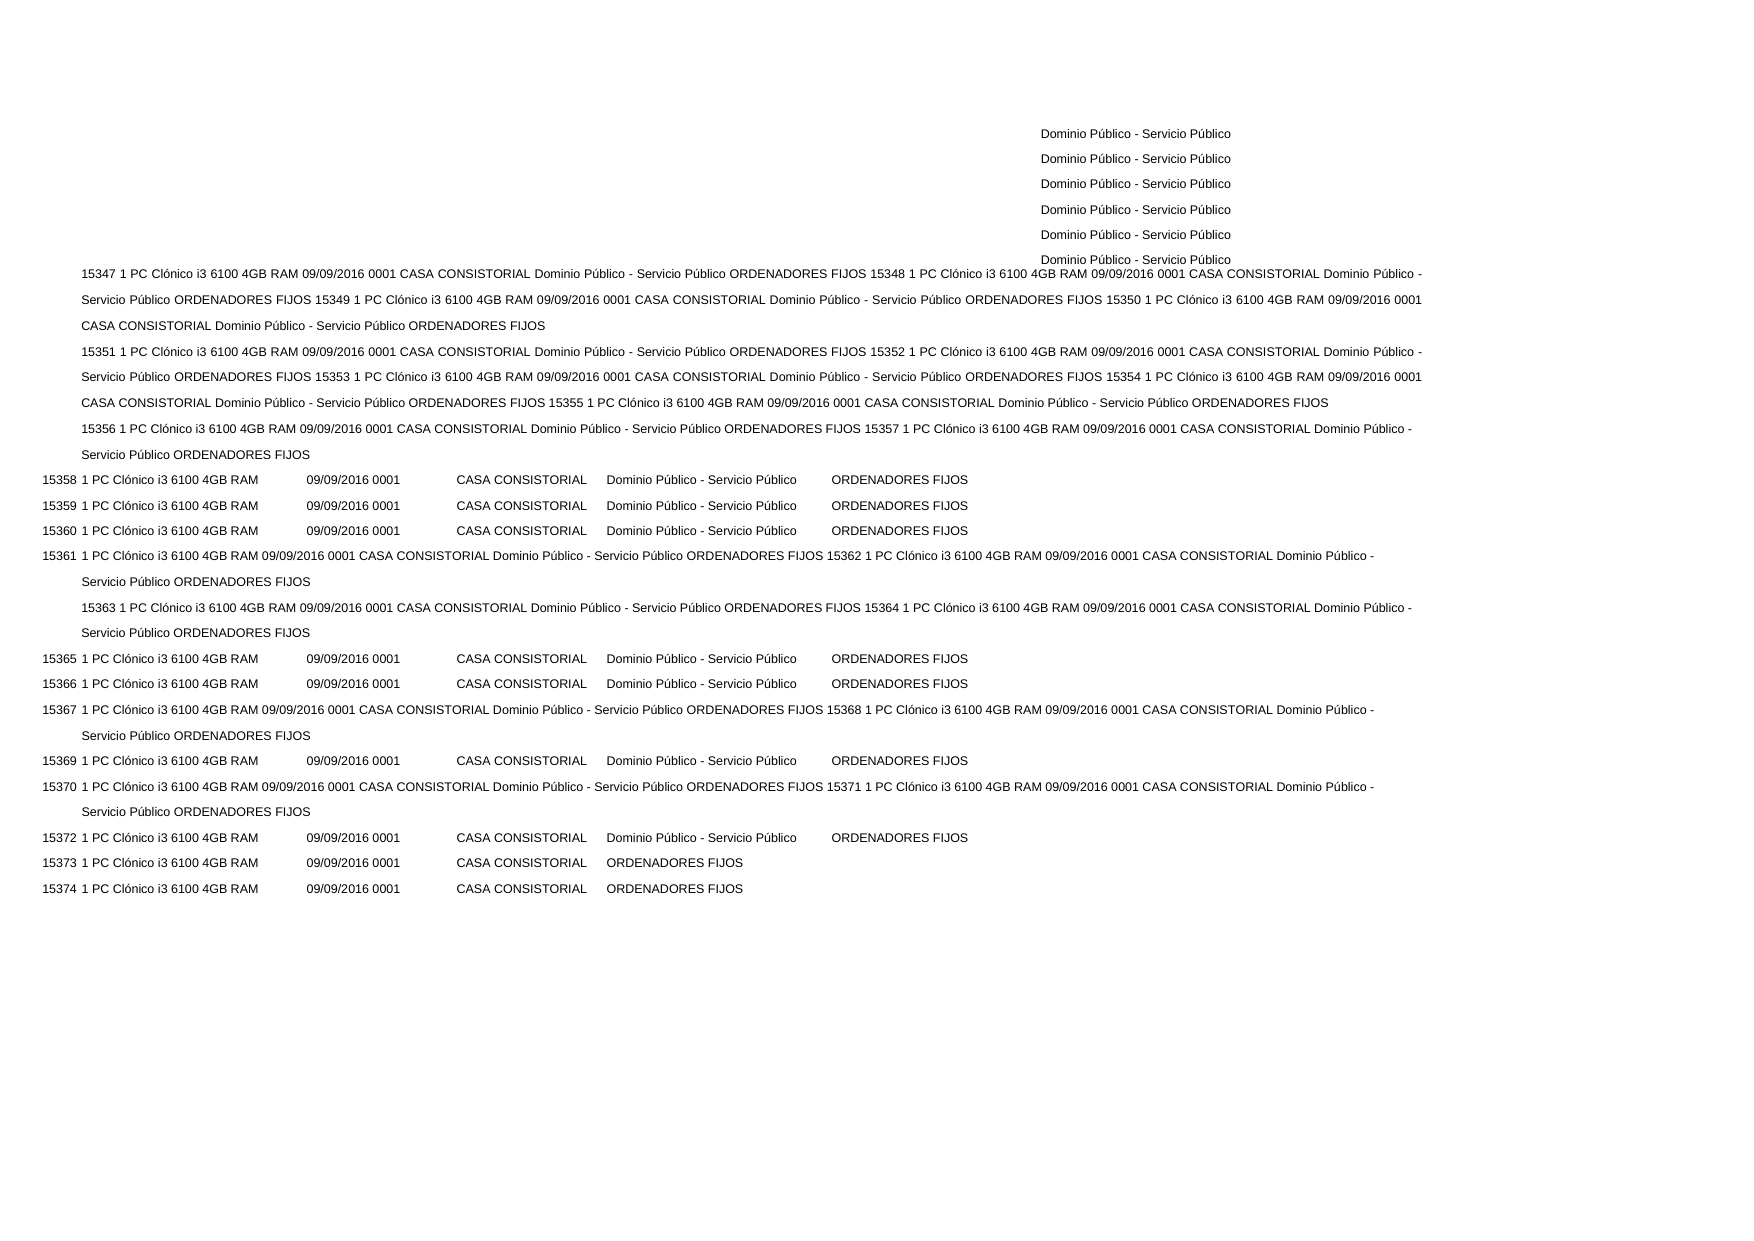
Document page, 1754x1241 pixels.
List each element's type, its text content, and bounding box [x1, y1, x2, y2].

list 1 PC Clónico i3 6100 4GB RAM 09/09/2016 0001 CASA CONSISTORIAL Dominio Público - Servicio Público ORDENADORES FIJOS [42, 831, 1423, 845]
list 1 PC Clónico i3 6100 4GB RAM 09/09/2016 0001 CASA CONSISTORIAL Dominio Público - Servicio Público ORDENADORES FIJOS 15368 1 PC Clónico i3 6100 4GB RAM 09/09/2016 0001 CASA CONSISTORIAL Dominio Público - Servicio Público ORDENADORES FIJOS [42, 702, 1423, 743]
list 1 PC Clónico i3 6100 4GB RAM 09/09/2016 0001 CASA CONSISTORIAL Dominio Público - Servicio Público ORDENADORES FIJOS [42, 498, 1423, 513]
text 15351 1 PC Clónico i3 6100 4GB RAM 09/09/2016 0001 CASA CONSISTORIAL Dominio Público - Servicio Público ORDENADORES FIJOS 15352 1 PC Clónico i3 6100 4GB RAM 09/09/2016 0001 CASA CONSISTORIAL Dominio Público - Servicio Público ORDENADORES FIJOS 15353 1 PC Clónico i3 6100 4GB RAM 09/09/2016 0001 CASA CONSISTORIAL Dominio Público - Servicio Público ORDENADORES FIJOS 15354 1 PC Clónico i3 6100 4GB RAM 09/09/2016 0001 CASA CONSISTORIAL Dominio Público - Servicio Público ORDENADORES FIJOS 15355 1 PC Clónico i3 6100 4GB RAM 09/09/2016 0001 CASA CONSISTORIAL Dominio Público - Servicio Público ORDENADORES FIJOS [81, 344, 1424, 410]
list 1 PC Clónico i3 6100 4GB RAM 09/09/2016 0001 CASA CONSISTORIAL Dominio Público - Servicio Público ORDENADORES FIJOS [42, 524, 1423, 538]
text 15347 1 PC Clónico i3 6100 4GB RAM 09/09/2016 0001 CASA CONSISTORIAL Dominio Público - Servicio Público ORDENADORES FIJOS 15348 1 PC Clónico i3 6100 4GB RAM 09/09/2016 0001 CASA CONSISTORIAL Dominio Público - Servicio Público ORDENADORES FIJOS 15349 1 PC Clónico i3 6100 4GB RAM 09/09/2016 0001 CASA CONSISTORIAL Dominio Público - Servicio Público ORDENADORES FIJOS 15350 1 PC Clónico i3 6100 4GB RAM 09/09/2016 0001 CASA CONSISTORIAL Dominio Público - Servicio Público ORDENADORES FIJOS [81, 267, 1424, 333]
list 1 PC Clónico i3 6100 4GB RAM 09/09/2016 0001 CASA CONSISTORIAL Dominio Público - Servicio Público ORDENADORES FIJOS [42, 473, 1423, 487]
list 1 PC Clónico i3 6100 4GB RAM 09/09/2016 0001 CASA CONSISTORIAL ORDENADORES FIJOS [42, 856, 1423, 870]
list 1 PC Clónico i3 6100 4GB RAM 09/09/2016 0001 CASA CONSISTORIAL Dominio Público - Servicio Público ORDENADORES FIJOS [42, 677, 1423, 692]
list 1 PC Clónico i3 6100 4GB RAM 09/09/2016 0001 CASA CONSISTORIAL Dominio Público - Servicio Público ORDENADORES FIJOS 15362 1 PC Clónico i3 6100 4GB RAM 09/09/2016 0001 CASA CONSISTORIAL Dominio Público - Servicio Público ORDENADORES FIJOS [42, 549, 1423, 589]
list 1 PC Clónico i3 6100 4GB RAM 09/09/2016 0001 CASA CONSISTORIAL Dominio Público - Servicio Público ORDENADORES FIJOS [42, 754, 1423, 768]
text 15363 1 PC Clónico i3 6100 4GB RAM 09/09/2016 0001 CASA CONSISTORIAL Dominio Público - Servicio Público ORDENADORES FIJOS 15364 1 PC Clónico i3 6100 4GB RAM 09/09/2016 0001 CASA CONSISTORIAL Dominio Público - Servicio Público ORDENADORES FIJOS [81, 600, 1423, 641]
list 1 PC Clónico i3 6100 4GB RAM 09/09/2016 0001 CASA CONSISTORIAL Dominio Público - Servicio Público ORDENADORES FIJOS [42, 652, 1423, 666]
list 1 PC Clónico i3 6100 4GB RAM 09/09/2016 0001 CASA CONSISTORIAL ORDENADORES FIJOS [42, 881, 1423, 896]
list 1 PC Clónico i3 6100 4GB RAM 09/09/2016 0001 CASA CONSISTORIAL Dominio Público - Servicio Público ORDENADORES FIJOS 15371 1 PC Clónico i3 6100 4GB RAM 09/09/2016 0001 CASA CONSISTORIAL Dominio Público - Servicio Público ORDENADORES FIJOS [42, 779, 1423, 819]
text 15356 1 PC Clónico i3 6100 4GB RAM 09/09/2016 0001 CASA CONSISTORIAL Dominio Público - Servicio Público ORDENADORES FIJOS 15357 1 PC Clónico i3 6100 4GB RAM 09/09/2016 0001 CASA CONSISTORIAL Dominio Público - Servicio Público ORDENADORES FIJOS [81, 422, 1423, 462]
